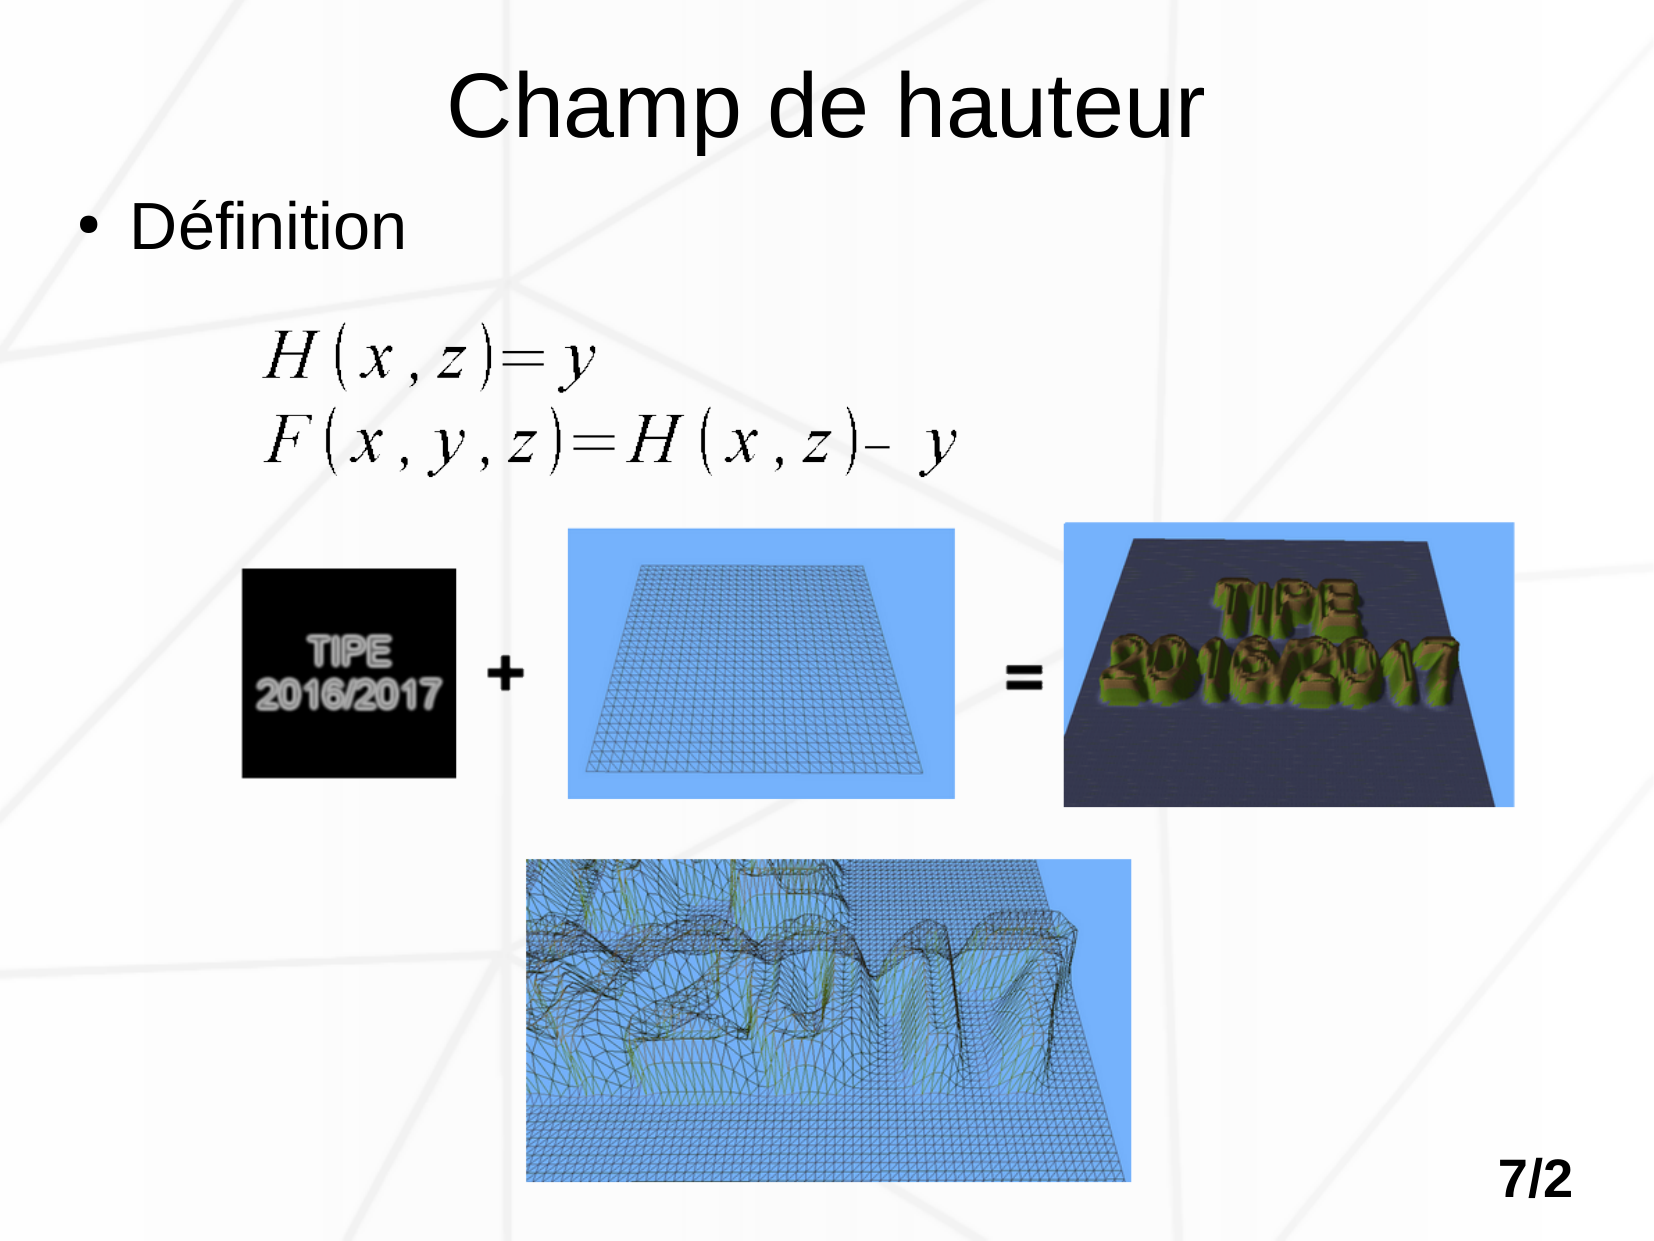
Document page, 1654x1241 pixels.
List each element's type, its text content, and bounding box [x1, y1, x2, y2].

text_box <numéro>/2 [1366, 1141, 1654, 1219]
title Champ de hauteur [82, 2, 1571, 210]
picture [0, 0, 1654, 1241]
list Définition [59, 188, 1052, 266]
